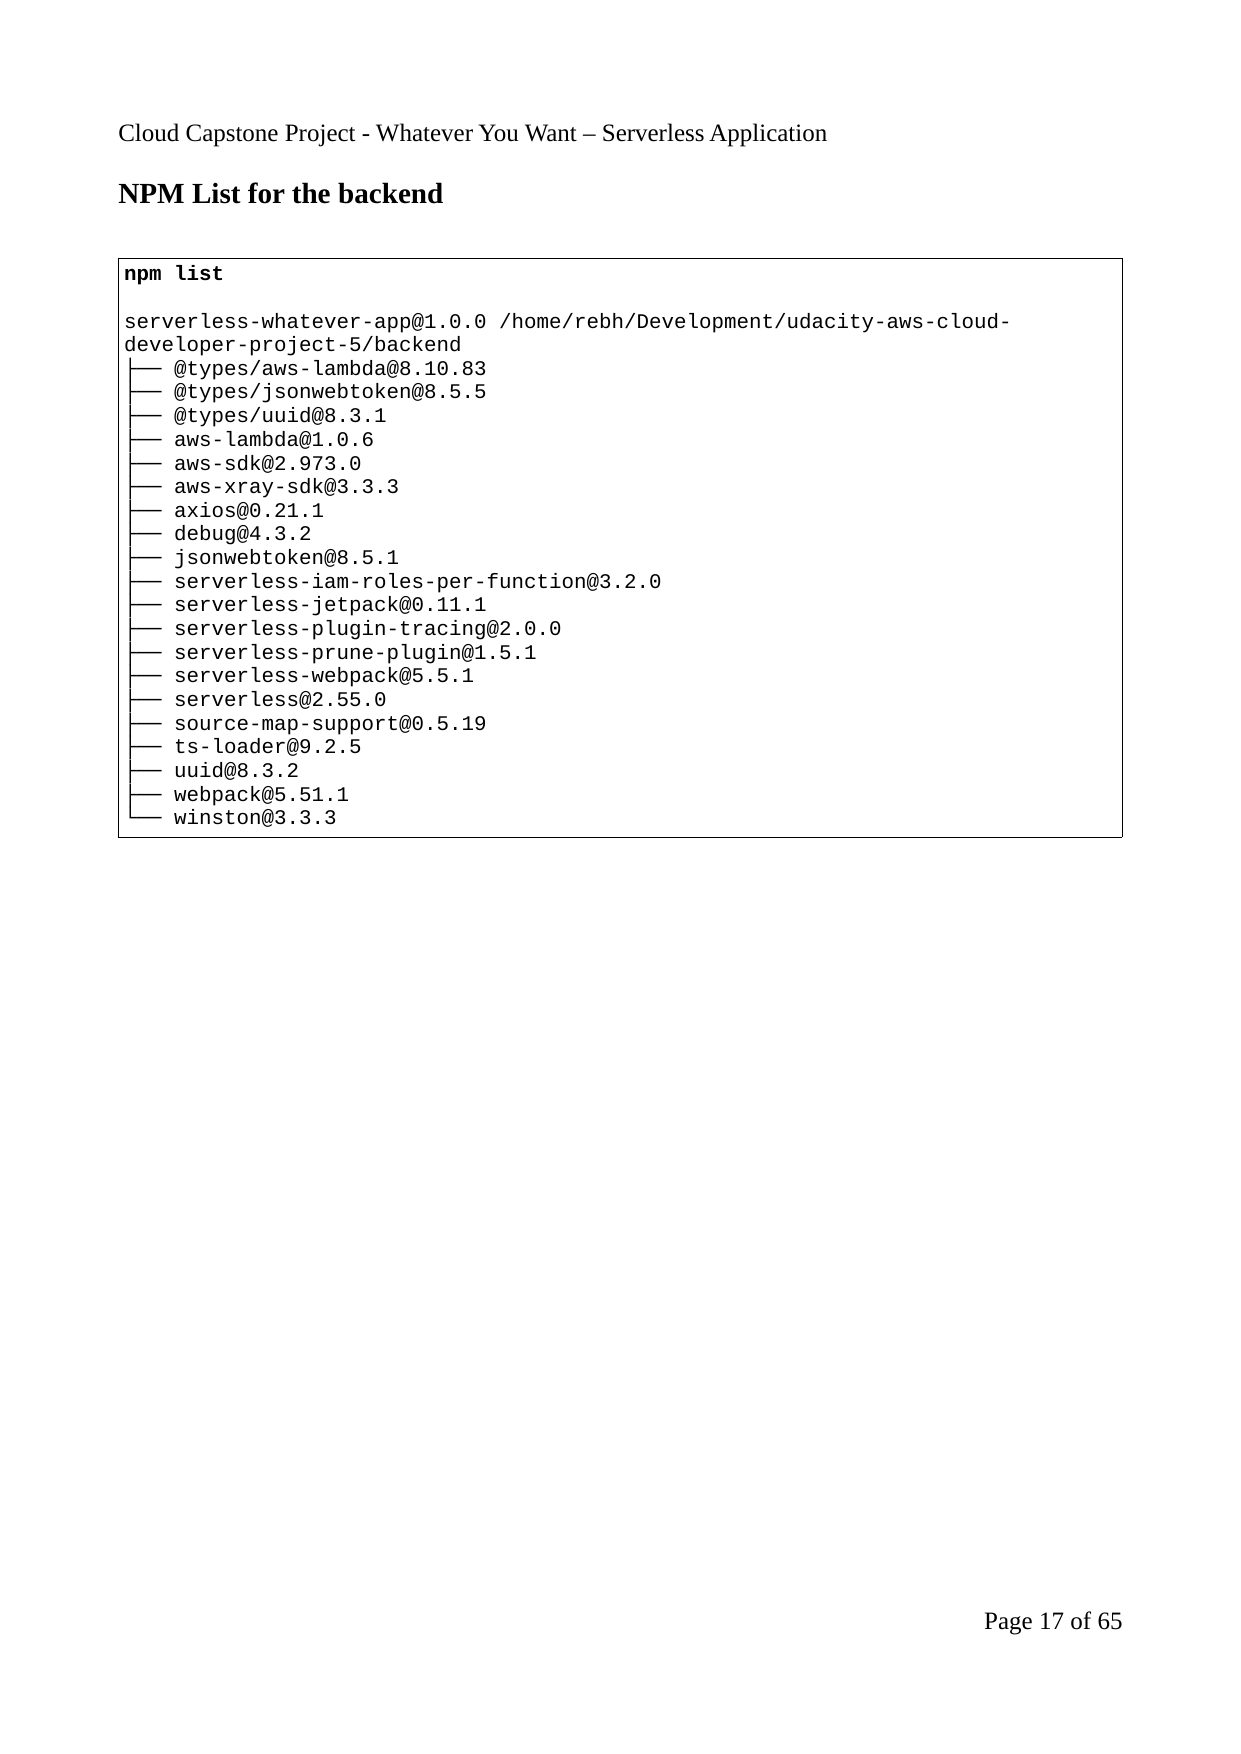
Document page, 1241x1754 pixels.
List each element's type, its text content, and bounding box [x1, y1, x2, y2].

table_header npm list serverless-whatever-app@1.0.0 /home/rebh/Development/udacity-aws-cloud-developer-project-5/backend ├── @types/aws-lambda@8.10.83 ├── @types/jsonwebtoken@8.5.5 ├── @types/uuid@8.3.1 ├── aws-lambda@1.0.6 ├── aws-sdk@2.973.0 ├── aws-xray-sdk@3.3.3 ├── axios@0.21.1 ├── debug@4.3.2 ├── jsonwebtoken@8.5.1 ├── serverless-iam-roles-per-function@3.2.0 ├── serverless-jetpack@0.11.1 ├── serverless-plugin-tracing@2.0.0 ├── serverless-prune-plugin@1.5.1 ├── serverless-webpack@5.5.1 ├── serverless@2.55.0 ├── source-map-support@0.5.19 ├── ts-loader@9.2.5 ├── uuid@8.3.2 ├── webpack@5.51.1 └── winston@3.3.3 [119, 259, 1122, 837]
subtitle NPM List for the backend [118, 176, 1122, 210]
